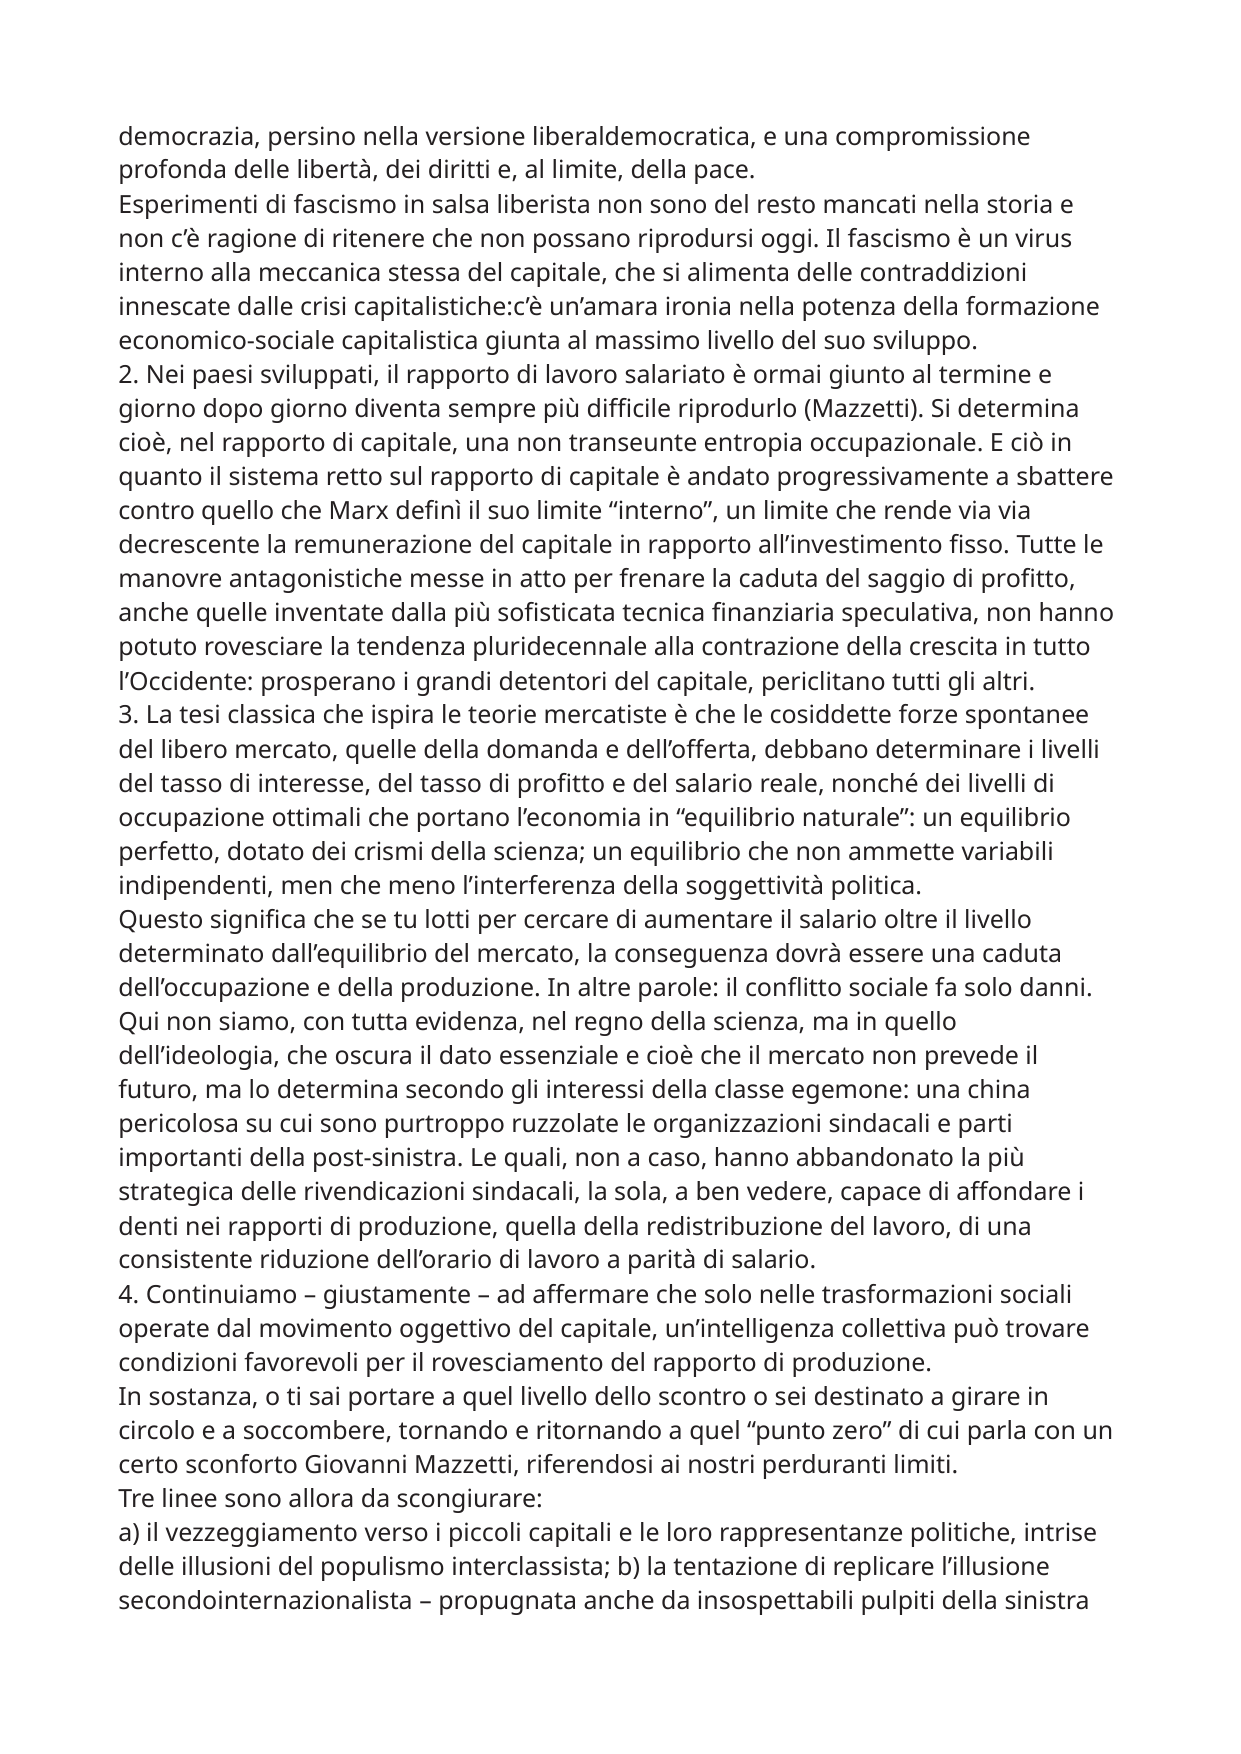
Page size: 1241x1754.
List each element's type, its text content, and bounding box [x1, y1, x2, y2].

text Qui non siamo, con tutta evidenza, nel regno della scienza, ma in quello dell’ideologia, che oscura il dato essenziale e cioè che il mercato non prevede il futuro, ma lo determina secondo gli interessi della classe egemone: una china pericolosa su cui sono purtroppo ruzzolate le organizzazioni sindacali e parti importanti della post-sinistra. Le quali, non a caso, hanno abbandonato la più strategica delle rivendicazioni sindacali, la sola, a ben vedere, capace di affondare i denti nei rapporti di produzione, quella della redistribuzione del lavoro, di una consistente riduzione dell’orario di lavoro a parità di salario. [118, 1004, 1122, 1276]
text democrazia, persino nella versione liberaldemocratica, e una compromissione profonda delle libertà, dei diritti e, al limite, della pace. [118, 118, 1122, 186]
text a) il vezzeggiamento verso i piccoli capitali e le loro rappresentanze politiche, intrise delle illusioni del populismo interclassista; b) la tentazione di replicare l’illusione secondointernazionalista – propugnata anche da insospettabili pulpiti della sinistra [118, 1515, 1122, 1617]
text Esperimenti di fascismo in salsa liberista non sono del resto mancati nella storia e non c’è ragione di ritenere che non possano riprodursi oggi. Il fascismo è un virus interno alla meccanica stessa del capitale, che si alimenta delle contraddizioni innescate dalle crisi capitalistiche:c’è un’amara ironia nella potenza della formazione economico-sociale capitalistica giunta al massimo livello del suo sviluppo. [118, 186, 1122, 357]
text In sostanza, o ti sai portare a quel livello dello scontro o sei destinato a girare in circolo e a soccombere, tornando e ritornando a quel “punto zero” di cui parla con un certo sconforto Giovanni Mazzetti, riferendosi ai nostri perduranti limiti. [118, 1378, 1122, 1481]
text 3. La tesi classica che ispira le teorie mercatiste è che le cosiddette forze spontanee del libero mercato, quelle della domanda e dell’offerta, debbano determinare i livelli del tasso di interesse, del tasso di profitto e del salario reale, nonché dei livelli di occupazione ottimali che portano l’economia in “equilibrio naturale”: un equilibrio perfetto, dotato dei crismi della scienza; un equilibrio che non ammette variabili indipendenti, men che meno l’interferenza della soggettività politica. [118, 697, 1122, 902]
text Tre linee sono allora da scongiurare: [118, 1481, 1122, 1515]
text 2. Nei paesi sviluppati, il rapporto di lavoro salariato è ormai giunto al termine e giorno dopo giorno diventa sempre più difficile riprodurlo (Mazzetti). Si determina cioè, nel rapporto di capitale, una non transeunte entropia occupazionale. E ciò in quanto il sistema retto sul rapporto di capitale è andato progressivamente a sbattere contro quello che Marx definì il suo limite “interno”, un limite che rende via via decrescente la remunerazione del capitale in rapporto all’investimento fisso. Tutte le manovre antagonistiche messe in atto per frenare la caduta del saggio di profitto, anche quelle inventate dalla più sofisticata tecnica finanziaria speculativa, non hanno potuto rovesciare la tendenza pluridecennale alla contrazione della crescita in tutto l’Occidente: prosperano i grandi detentori del capitale, periclitano tutti gli altri. [118, 357, 1122, 697]
text Questo significa che se tu lotti per cercare di aumentare il salario oltre il livello determinato dall’equilibrio del mercato, la conseguenza dovrà essere una caduta dell’occupazione e della produzione. In altre parole: il conflitto sociale fa solo danni. [118, 902, 1122, 1004]
text 4. Continuiamo – giustamente – ad affermare che solo nelle trasformazioni sociali operate dal movimento oggettivo del capitale, un’intelligenza collettiva può trovare condizioni favorevoli per il rovesciamento del rapporto di produzione. [118, 1276, 1122, 1378]
